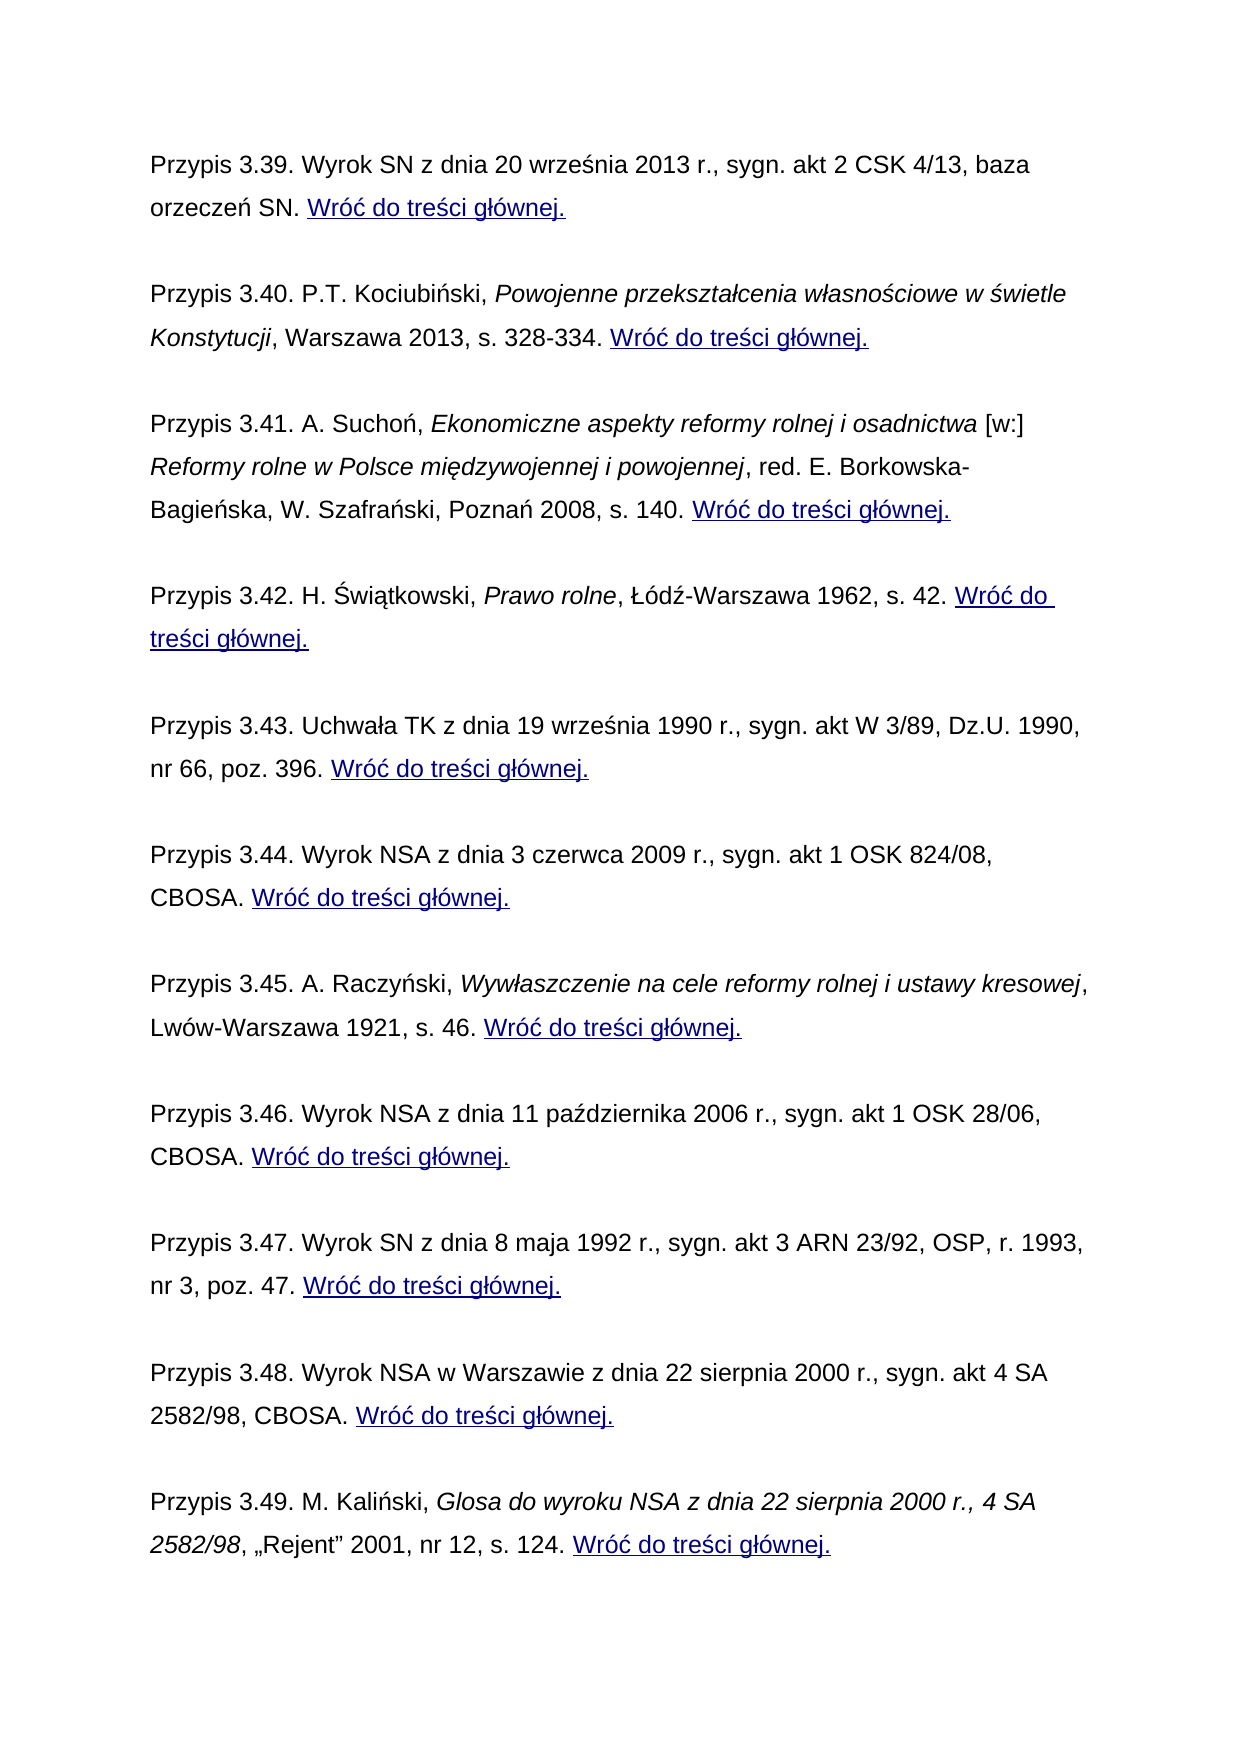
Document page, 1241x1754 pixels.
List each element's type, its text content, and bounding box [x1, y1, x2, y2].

text Przypis 3.43. Uchwała TK z dnia 19 września 1990 r., sygn. akt W 3/89, Dz.U. 1990, nr 66, poz. 396. Wróć do treści głównej. [150, 711, 1090, 782]
text Przypis 3.39. Wyrok SN z dnia 20 września 2013 r., sygn. akt 2 CSK 4/13, baza orzeczeń SN. Wróć do treści głównej. [150, 150, 1090, 222]
text Przypis 3.49. M. Kaliński, Glosa do wyroku NSA z dnia 22 sierpnia 2000 r., 4 SA 2582/98, „Rejent” 2001, nr 12, s. 124. Wróć do treści głównej. [150, 1487, 1090, 1559]
text Przypis 3.45. A. Raczyński, Wywłaszczenie na cele reformy rolnej i ustawy kresowej, Lwów-Warszawa 1921, s. 46. Wróć do treści głównej. [150, 969, 1090, 1041]
text Przypis 3.46. Wyrok NSA z dnia 11 października 2006 r., sygn. akt 1 OSK 28/06, CBOSA. Wróć do treści głównej. [150, 1099, 1090, 1171]
text Przypis 3.47. Wyrok SN z dnia 8 maja 1992 r., sygn. akt 3 ARN 23/92, OSP, r. 1993, nr 3, poz. 47. Wróć do treści głównej. [150, 1228, 1090, 1300]
text Przypis 3.44. Wyrok NSA z dnia 3 czerwca 2009 r., sygn. akt 1 OSK 824/08, CBOSA. Wróć do treści głównej. [150, 840, 1090, 912]
text Przypis 3.40. P.T. Kociubiński, Powojenne przekształcenia własnościowe w świetle Konstytucji, Warszawa 2013, s. 328-334. Wróć do treści głównej. [150, 279, 1090, 351]
text Przypis 3.48. Wyrok NSA w Warszawie z dnia 22 sierpnia 2000 r., sygn. akt 4 SA 2582/98, CBOSA. Wróć do treści głównej. [150, 1357, 1090, 1429]
text Przypis 3.41. A. Suchoń, Ekonomiczne aspekty reformy rolnej i osadnictwa [w:] Reformy rolne w Polsce międzywojennej i powojennej, red. E. Borkowska-Bagieńska, W. Szafrański, Poznań 2008, s. 140. Wróć do treści głównej. [150, 409, 1090, 524]
text Przypis 3.42. H. Świątkowski, Prawo rolne, Łódź-Warszawa 1962, s. 42. Wróć do treści głównej. [150, 581, 1090, 653]
